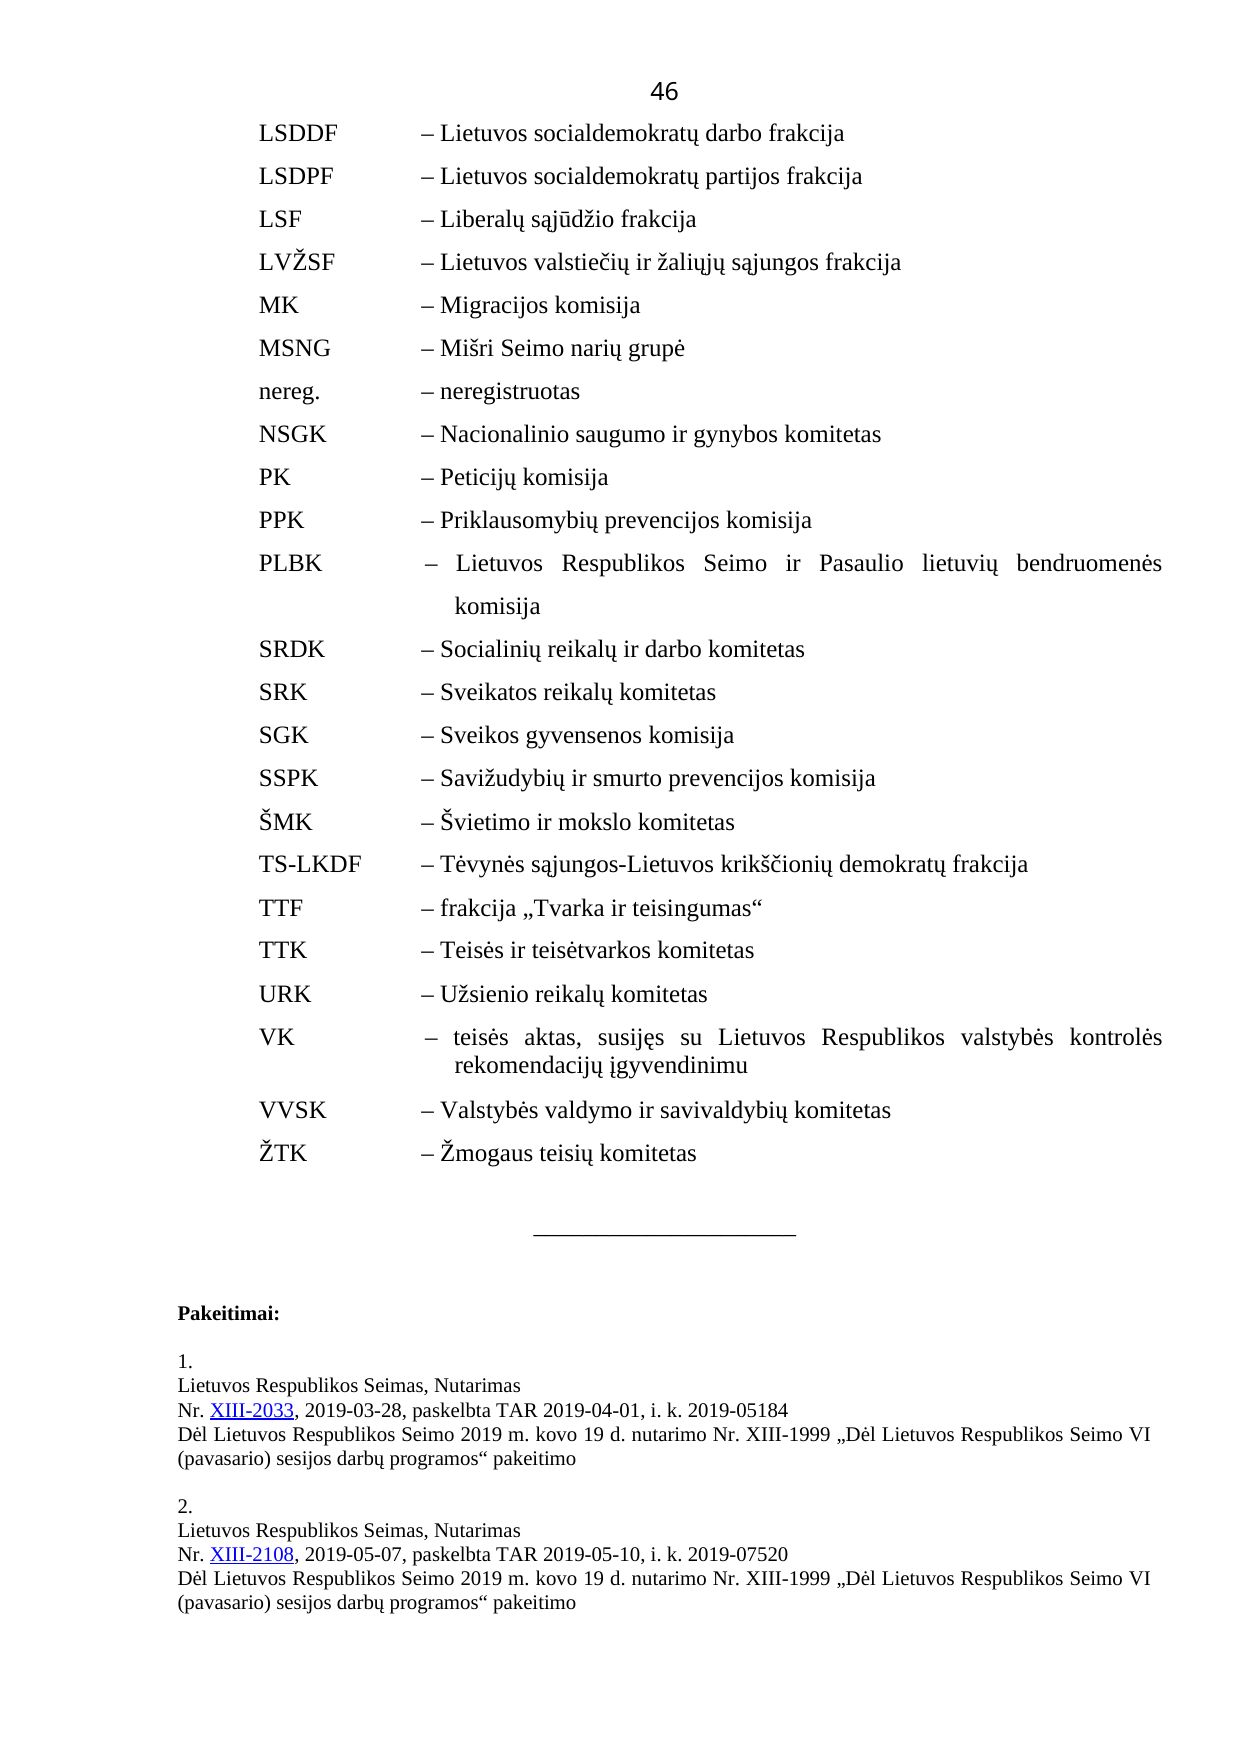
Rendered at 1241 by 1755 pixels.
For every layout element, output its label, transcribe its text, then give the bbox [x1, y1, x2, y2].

table_cell – Sveikos gyvensenos komisija [410, 721, 1174, 763]
table_cell SRK [248, 678, 410, 721]
table_cell TTK [248, 936, 410, 979]
table_cell LSF [248, 204, 410, 247]
text Nr. XIII-2108, 2019-05-07, paskelbta TAR 2019-05-10, i. k. 2019-07520 [177, 1542, 1152, 1566]
table_cell – Lietuvos valstiečių ir žaliųjų sąjungos frakcija [410, 247, 1174, 290]
table_cell VK [248, 1022, 410, 1095]
table_cell – Užsienio reikalų komitetas [410, 979, 1174, 1022]
table_cell PPK [248, 505, 410, 548]
table_cell – Priklausomybių prevencijos komisija [410, 505, 1174, 548]
table_cell TTF [248, 893, 410, 936]
text Dėl Lietuvos Respublikos Seimo 2019 m. kovo 19 d. nutarimo Nr. XIII-1999 „Dėl Lietuvos Respublikos Seimo VI (pavasario) sesijos darbų programos“ pakeitimo [177, 1566, 1152, 1614]
table_cell LSDPF [248, 161, 410, 204]
text Lietuvos Respublikos Seimas, Nutarimas [177, 1373, 1152, 1397]
table_cell ŠMK [248, 807, 410, 849]
table_cell – frakcija „Tvarka ir teisingumas“ [410, 893, 1174, 936]
table_cell MSNG [248, 333, 410, 376]
table_cell URK [248, 979, 410, 1022]
table_cell – Valstybės valdymo ir savivaldybių komitetas [410, 1095, 1174, 1138]
table_cell – teisės aktas, susijęs su Lietuvos Respublikos valstybės kontrolės rekomendacijų įgyvendinimu [410, 1022, 1174, 1095]
table_cell – Sveikatos reikalų komitetas [410, 678, 1174, 721]
table_cell – Lietuvos Respublikos Seimo ir Pasaulio lietuvių bendruomenės komisija [410, 548, 1174, 634]
table_cell – Žmogaus teisių komitetas [410, 1138, 1174, 1181]
text Nr. XIII-2033, 2019-03-28, paskelbta TAR 2019-04-01, i. k. 2019-05184 [177, 1397, 1152, 1422]
text Lietuvos Respublikos Seimas, Nutarimas [177, 1518, 1152, 1542]
table_cell – Socialinių reikalų ir darbo komitetas [410, 635, 1174, 677]
text _____________________ [177, 1210, 1152, 1239]
table_cell TS-LKDF [248, 850, 410, 893]
table_cell NSGK [248, 419, 410, 462]
table_cell LVŽSF [248, 247, 410, 290]
table_cell SSPK [248, 764, 410, 807]
table_cell – neregistruotas [410, 376, 1174, 419]
table_cell PK [248, 462, 410, 505]
text 2. [177, 1494, 1152, 1518]
table_cell SRDK [248, 635, 410, 677]
table_cell – Liberalų sąjūdžio frakcija [410, 204, 1174, 247]
table_cell – Mišri Seimo narių grupė [410, 333, 1174, 376]
table_cell nereg. [248, 376, 410, 419]
table_cell LSDDF [248, 118, 410, 161]
text Pakeitimai: [177, 1301, 1152, 1325]
table_cell – Teisės ir teisėtvarkos komitetas [410, 936, 1174, 979]
text Dėl Lietuvos Respublikos Seimo 2019 m. kovo 19 d. nutarimo Nr. XIII-1999 „Dėl Lietuvos Respublikos Seimo VI (pavasario) sesijos darbų programos“ pakeitimo [177, 1422, 1152, 1470]
text 1. [177, 1349, 1152, 1373]
table_cell – Peticijų komisija [410, 462, 1174, 505]
table_cell SGK [248, 721, 410, 763]
table_cell – Lietuvos socialdemokratų darbo frakcija [410, 118, 1174, 161]
table_cell – Švietimo ir mokslo komitetas [410, 807, 1174, 849]
table_cell – Savižudybių ir smurto prevencijos komisija [410, 764, 1174, 807]
table_cell VVSK [248, 1095, 410, 1138]
table_cell – Lietuvos socialdemokratų partijos frakcija [410, 161, 1174, 204]
table_cell ŽTK [248, 1138, 410, 1181]
table_cell – Tėvynės sąjungos-Lietuvos krikščionių demokratų frakcija [410, 850, 1174, 893]
table_cell MK [248, 290, 410, 333]
table_cell – Migracijos komisija [410, 290, 1174, 333]
table_cell PLBK [248, 548, 410, 634]
table_cell – Nacionalinio saugumo ir gynybos komitetas [410, 419, 1174, 462]
